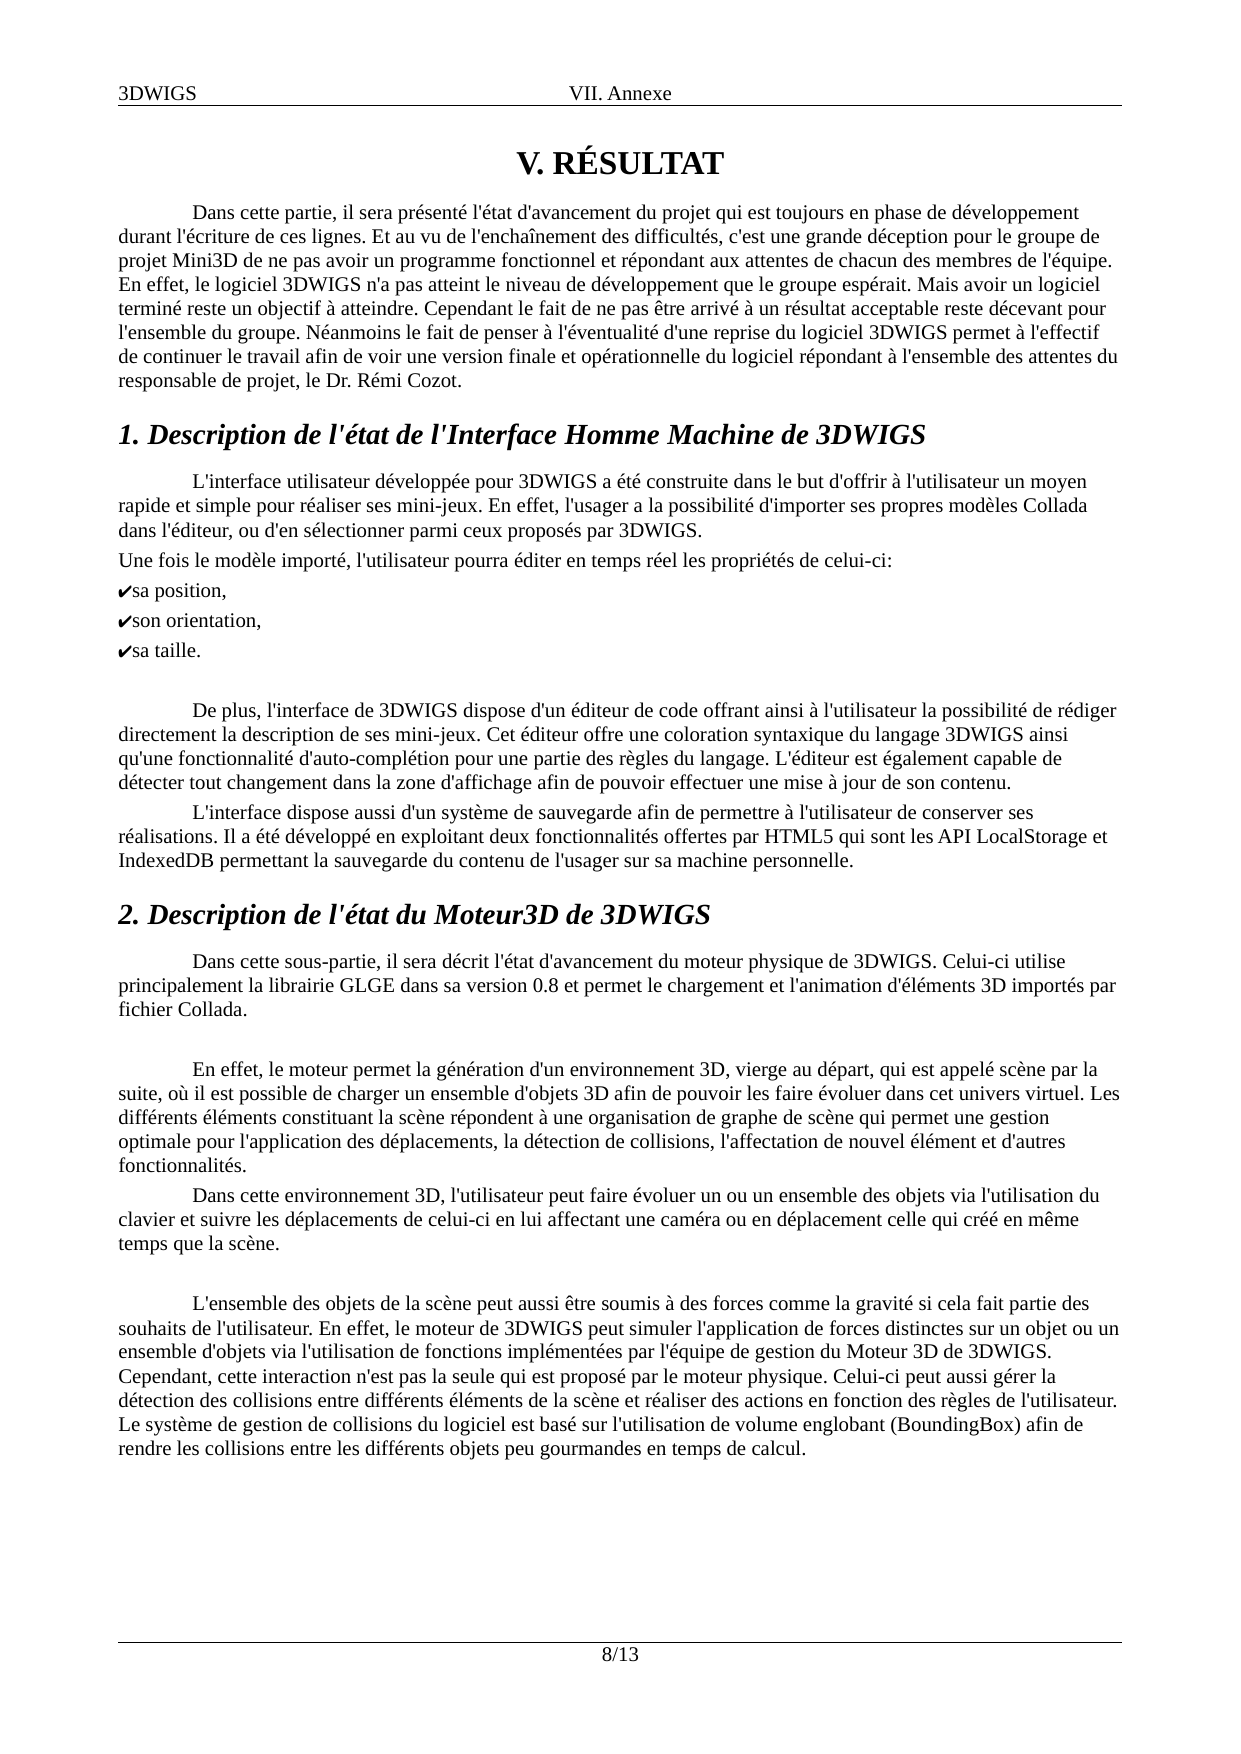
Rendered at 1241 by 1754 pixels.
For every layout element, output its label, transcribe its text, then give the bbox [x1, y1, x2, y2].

text De plus, l'interface de 3DWIGS dispose d'un éditeur de code offrant ainsi à l'utilisateur la possibilité de rédiger directement la description de ses mini-jeux. Cet éditeur offre une coloration syntaxique du langage 3DWIGS ainsi qu'une fonctionnalité d'auto-complétion pour une partie des règles du langage. L'éditeur est également capable de détecter tout changement dans la zone d'affichage afin de pouvoir effectuer une mise à jour de son contenu. [118, 697, 1122, 794]
text Une fois le modèle importé, l'utilisateur pourra éditer en temps réel les propriétés de celui-ci: [118, 547, 1122, 572]
text En effet, le moteur permet la génération d'un environnement 3D, vierge au départ, qui est appelé scène par la suite, où il est possible de charger un ensemble d'objets 3D afin de pouvoir les faire évoluer dans cet univers virtuel. Les différents éléments constituant la scène répondent à une organisation de graphe de scène qui permet une gestion optimale pour l'application des déplacements, la détection de collisions, l'affectation de nouvel élément et d'autres fonctionnalités. [118, 1057, 1122, 1177]
list sa position, [118, 577, 1122, 602]
list sa taille. [118, 637, 1122, 662]
subtitle Résultat [118, 143, 1122, 181]
subtitle Description de l'état du Moteur3D de 3DWIGS [118, 897, 1122, 930]
list son orientation, [118, 607, 1122, 632]
text L'ensemble des objets de la scène peut aussi être soumis à des forces comme la gravité si cela fait partie des souhaits de l'utilisateur. En effet, le moteur de 3DWIGS peut simuler l'application de forces distinctes sur un objet ou un ensemble d'objets via l'utilisation de fonctions implémentées par l'équipe de gestion du Moteur 3D de 3DWIGS. Cependant, cette interaction n'est pas la seule qui est proposé par le moteur physique. Celui-ci peut aussi gérer la détection des collisions entre différents éléments de la scène et réaliser des actions en fonction des règles de l'utilisateur. Le système de gestion de collisions du logiciel est basé sur l'utilisation de volume englobant (BoundingBox) afin de rendre les collisions entre les différents objets peu gourmandes en temps de calcul. [118, 1291, 1122, 1460]
text L'interface dispose aussi d'un système de sauvegarde afin de permettre à l'utilisateur de conserver ses réalisations. Il a été développé en exploitant deux fonctionnalités offertes par HTML5 qui sont les API LocalStorage et IndexedDB permettant la sauvegarde du contenu de l'usager sur sa machine personnelle. [118, 800, 1122, 872]
text Dans cette sous-partie, il sera décrit l'état d'avancement du moteur physique de 3DWIGS. Celui-ci utilise principalement la librairie GLGE dans sa version 0.8 et permet le chargement et l'animation d'éléments 3D importés par fichier Collada. [118, 949, 1122, 1021]
text Dans cette partie, il sera présenté l'état d'avancement du projet qui est toujours en phase de développement durant l'écriture de ces lignes. Et au vu de l'enchaînement des difficultés, c'est une grande déception pour le groupe de projet Mini3D de ne pas avoir un programme fonctionnel et répondant aux attentes de chacun des membres de l'équipe. En effet, le logiciel 3DWIGS n'a pas atteint le niveau de développement que le groupe espérait. Mais avoir un logiciel terminé reste un objectif à atteindre. Cependant le fait de ne pas être arrivé à un résultat acceptable reste décevant pour l'ensemble du groupe. Néanmoins le fait de penser à l'éventualité d'une reprise du logiciel 3DWIGS permet à l'effectif de continuer le travail afin de voir une version finale et opérationnelle du logiciel répondant à l'ensemble des attentes du responsable de projet, le Dr. Rémi Cozot. [118, 200, 1122, 392]
subtitle Description de l'état de l'Interface Homme Machine de 3DWIGS [118, 417, 1122, 451]
text Dans cette environnement 3D, l'utilisateur peut faire évoluer un ou un ensemble des objets via l'utilisation du clavier et suivre les déplacements de celui-ci en lui affectant une caméra ou en déplacement celle qui créé en même temps que la scène. [118, 1183, 1122, 1255]
text L'interface utilisateur développée pour 3DWIGS a été construite dans le but d'offrir à l'utilisateur un moyen rapide et simple pour réaliser ses mini-jeux. En effet, l'usager a la possibilité d'importer ses propres modèles Collada dans l'éditeur, ou d'en sélectionner parmi ceux proposés par 3DWIGS. [118, 469, 1122, 542]
